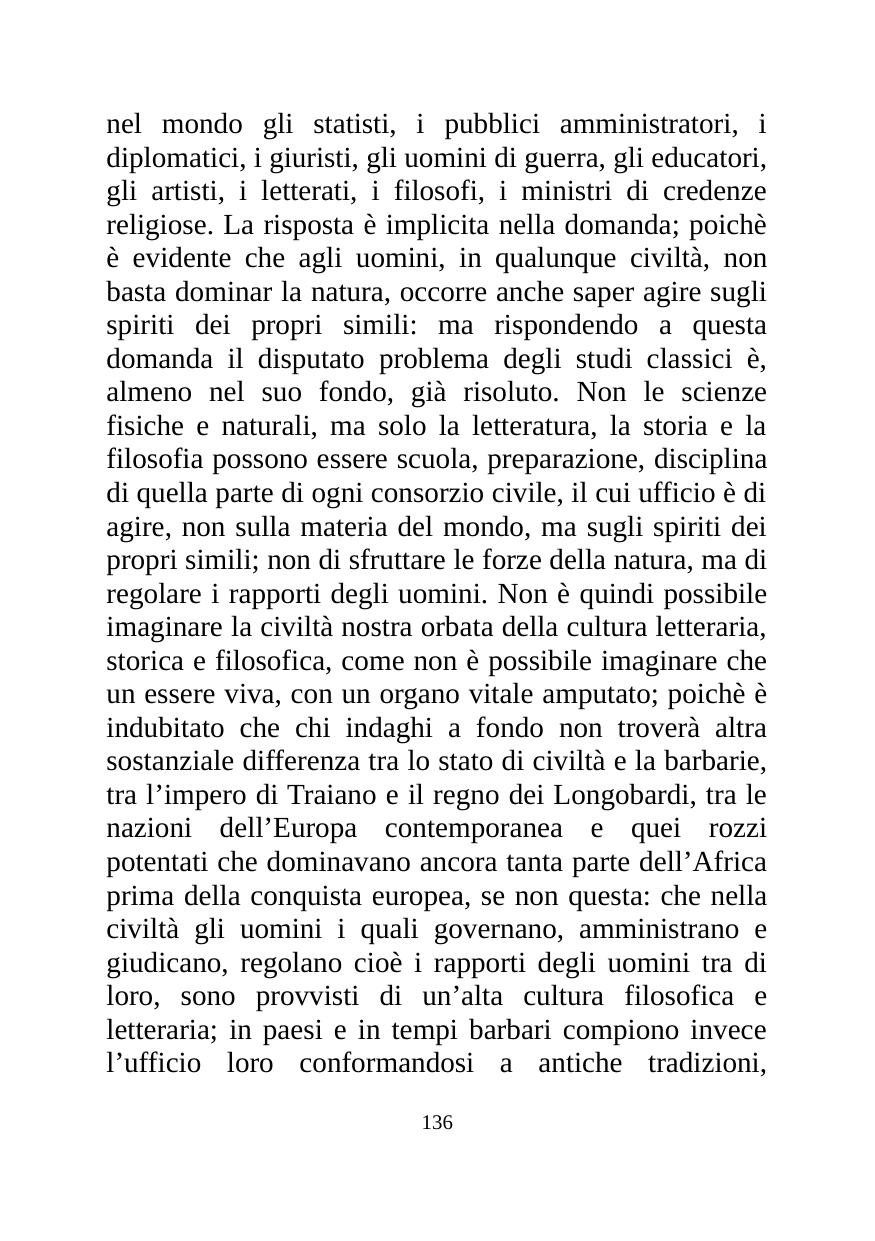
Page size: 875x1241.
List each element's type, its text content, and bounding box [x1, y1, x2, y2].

text nel mondo gli statisti, i pubblici amministratori, i diplomatici, i giuristi, gli uomini di guerra, gli educatori, gli artisti, i letterati, i filosofi, i ministri di credenze religiose. La risposta è implicita nella domanda; poichè è evidente che agli uomini, in qualunque civiltà, non basta dominar la natura, occorre anche saper agire sugli spiriti dei propri simili: ma rispondendo a questa domanda il disputato problema degli studi classici è, almeno nel suo fondo, già risoluto. Non le scienze fisiche e naturali, ma solo la letteratura, la storia e la filosofia possono essere scuola, preparazione, disciplina di quella parte di ogni consorzio civile, il cui ufficio è di agire, non sulla materia del mondo, ma sugli spiriti dei propri simili; non di sfruttare le forze della natura, ma di regolare i rapporti degli uomini. Non è quindi possibile imaginare la civiltà nostra orbata della cultura letteraria, storica e filosofica, come non è possibile imaginare che un essere viva, con un organo vitale amputato; poichè è indubitato che chi indaghi a fondo non troverà altra sostanziale differenza tra lo stato di civiltà e la barbarie, tra l’impero di Traiano e il regno dei Longobardi, tra le nazioni dell’Europa contemporanea e quei rozzi potentati che dominavano ancora tanta parte dell’Africa prima della conquista europea, se non questa: che nella civiltà gli uomini i quali governano, amministrano e giudicano, regolano cioè i rapporti degli uomini tra di loro, sono provvisti di un’alta cultura filosofica e letteraria; in paesi e in tempi barbari compiono invece l’ufficio loro conformandosi a antiche tradizioni, [106, 106, 768, 1079]
